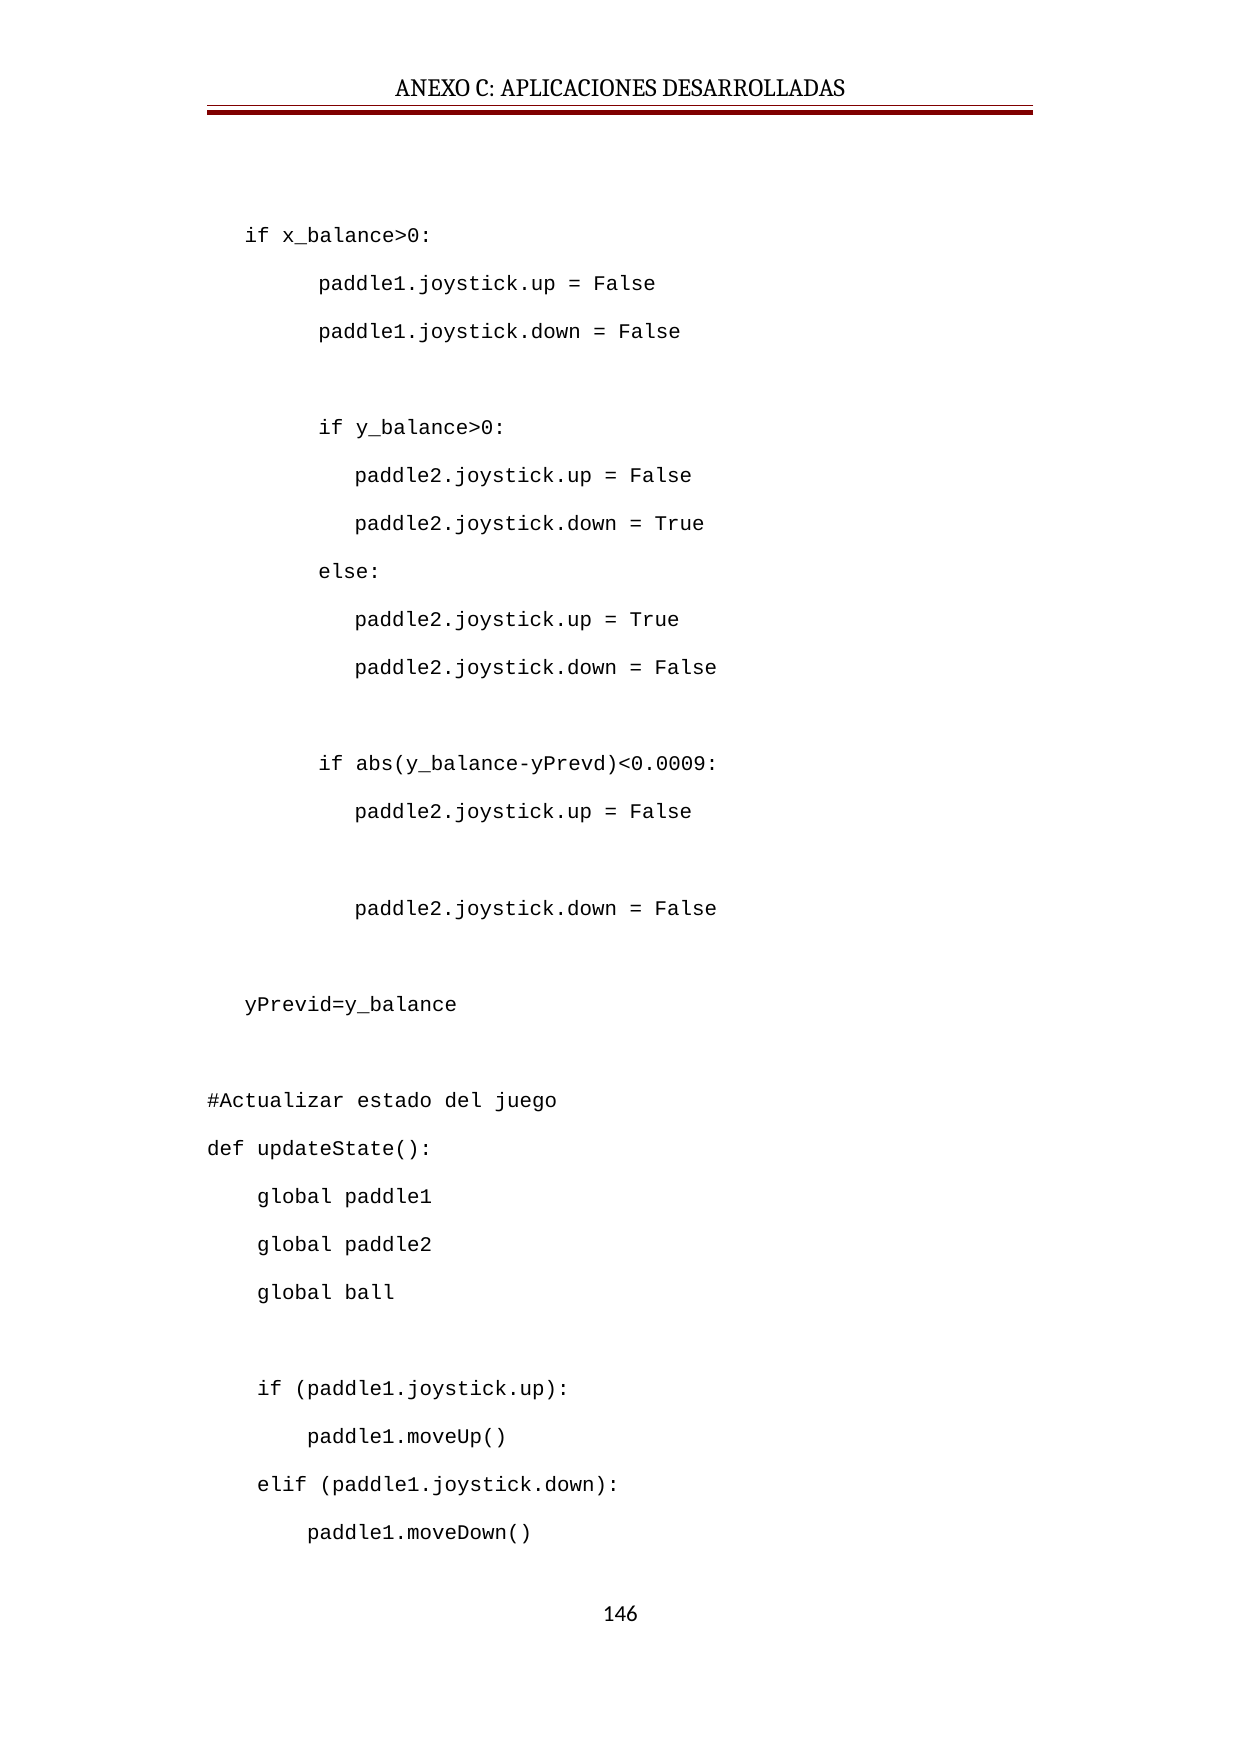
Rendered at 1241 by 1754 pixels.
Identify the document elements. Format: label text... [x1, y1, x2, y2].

text paddle2.joystick.down = True [207, 513, 1033, 537]
text paddle1.moveDown() [207, 1522, 1033, 1545]
text elif (paddle1.joystick.down): [207, 1474, 1033, 1497]
text paddle2.joystick.up = False [207, 465, 1033, 489]
text paddle2.joystick.up = True [207, 609, 1033, 633]
text paddle1.joystick.down = False [207, 321, 1033, 345]
text global paddle1 [207, 1186, 1033, 1209]
text if y_balance>0: [207, 417, 1033, 441]
text global paddle2 [207, 1234, 1033, 1257]
text yPrevid=y_balance [207, 993, 1033, 1017]
text if abs(y_balance-yPrevd)<0.0009: [207, 753, 1033, 777]
text if x_balance>0: [207, 225, 1033, 249]
text paddle1.moveUp() [207, 1426, 1033, 1449]
text if (paddle1.joystick.up): [207, 1378, 1033, 1401]
text paddle2.joystick.down = False [207, 897, 1033, 921]
text paddle1.joystick.up = False [207, 273, 1033, 297]
text else: [207, 561, 1033, 585]
text def updateState(): [207, 1138, 1033, 1161]
text global ball [207, 1282, 1033, 1305]
text paddle2.joystick.down = False [207, 657, 1033, 681]
text paddle2.joystick.up = False [207, 801, 1033, 825]
text #Actualizar estado del juego [207, 1089, 1033, 1113]
